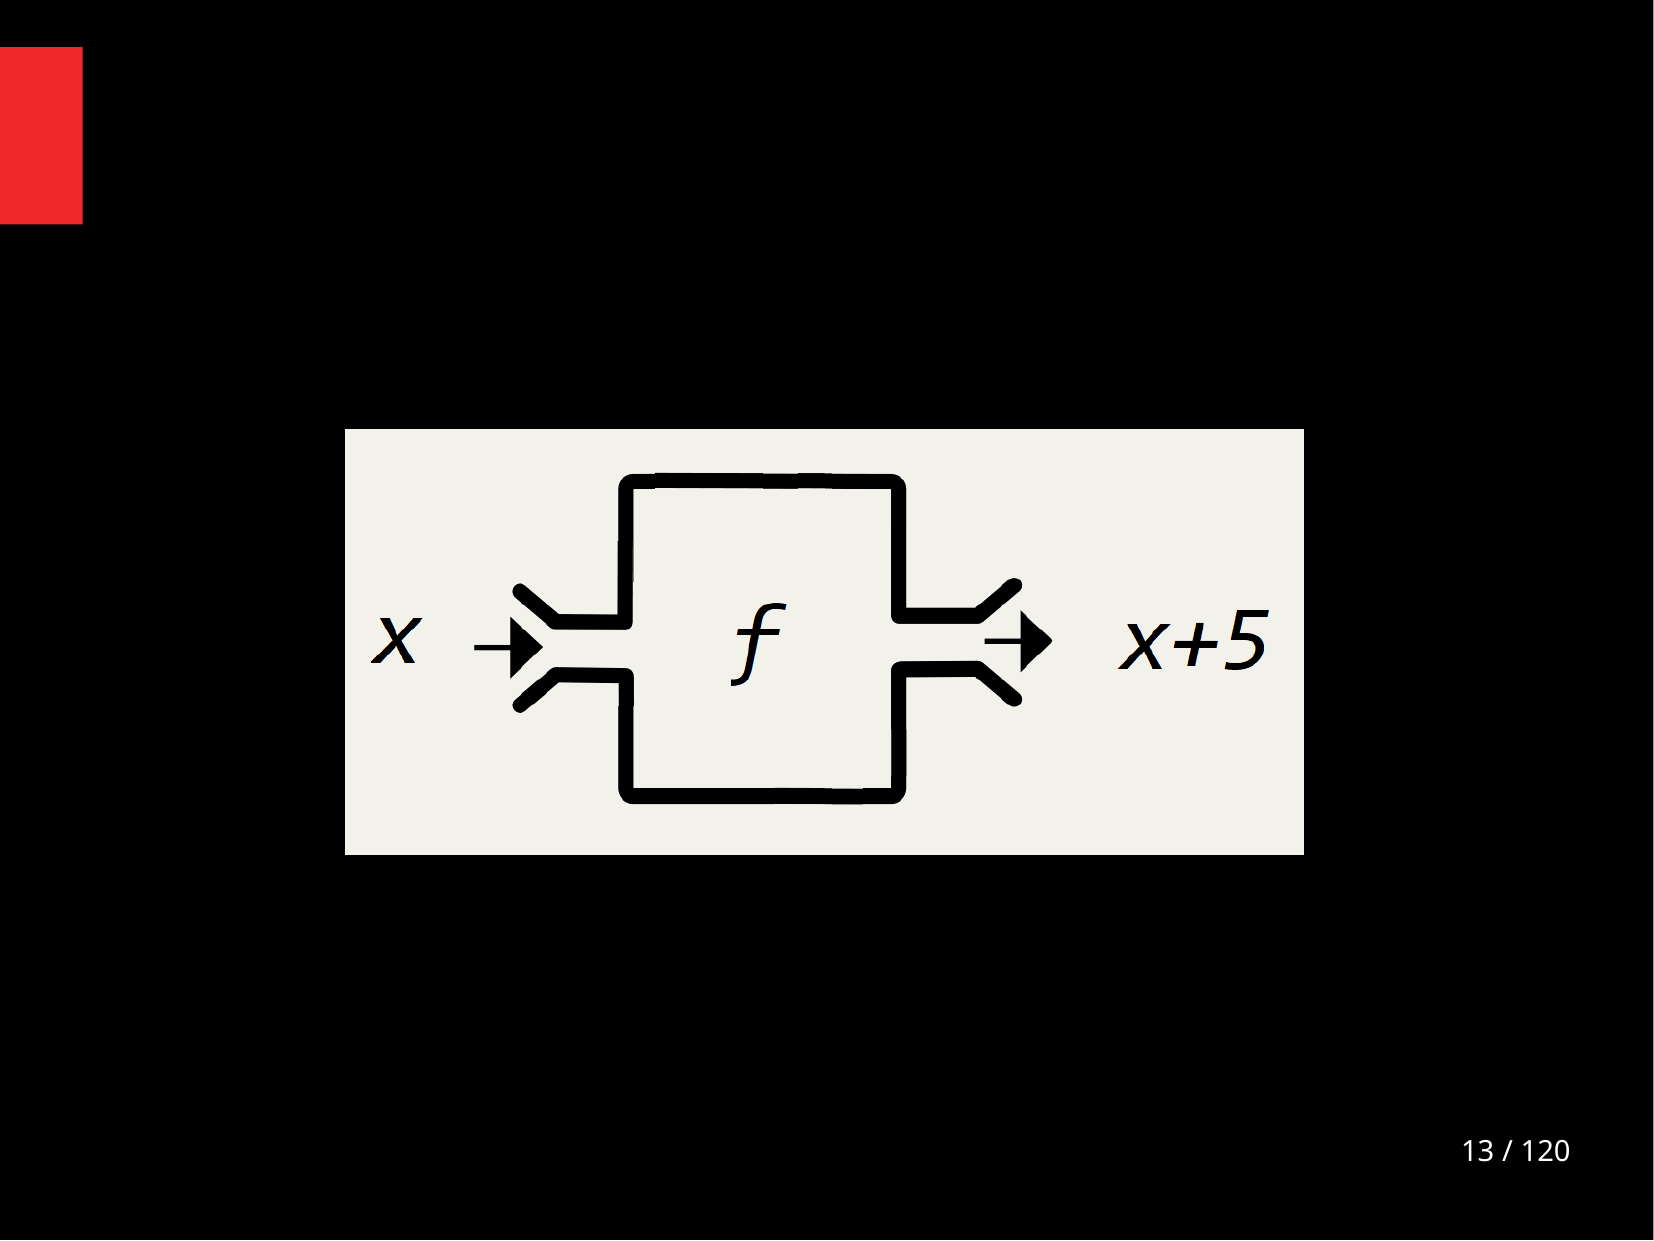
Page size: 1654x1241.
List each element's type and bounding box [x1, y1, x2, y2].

picture [345, 429, 1304, 856]
